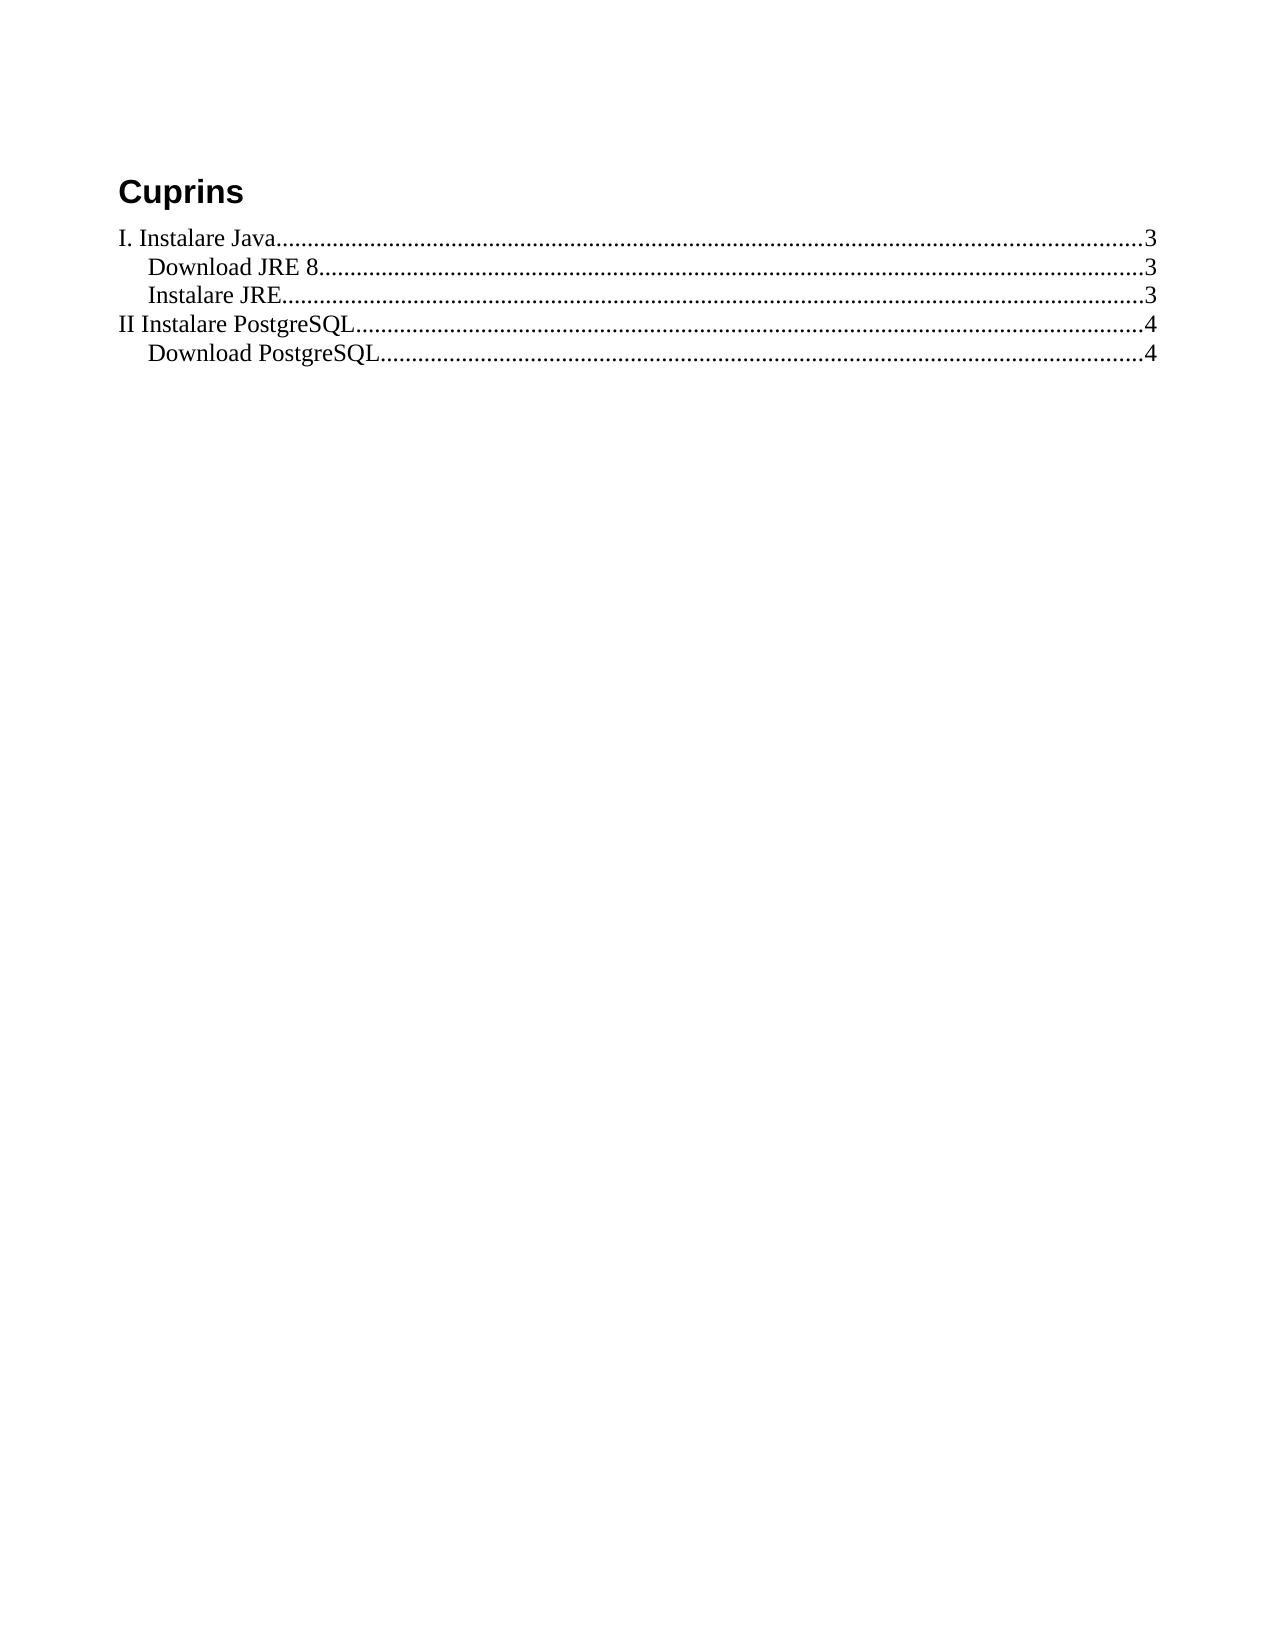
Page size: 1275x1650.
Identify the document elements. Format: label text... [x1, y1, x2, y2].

text II Instalare PostgreSQL 4 [118, 309, 1157, 338]
text I. Instalare Java 3 [118, 223, 1157, 252]
subtitle Cuprins [118, 172, 1157, 210]
text Instalare JRE 3 [148, 280, 1157, 309]
text Download JRE 8 3 [148, 252, 1157, 280]
text Download PostgreSQL 4 [148, 338, 1157, 367]
